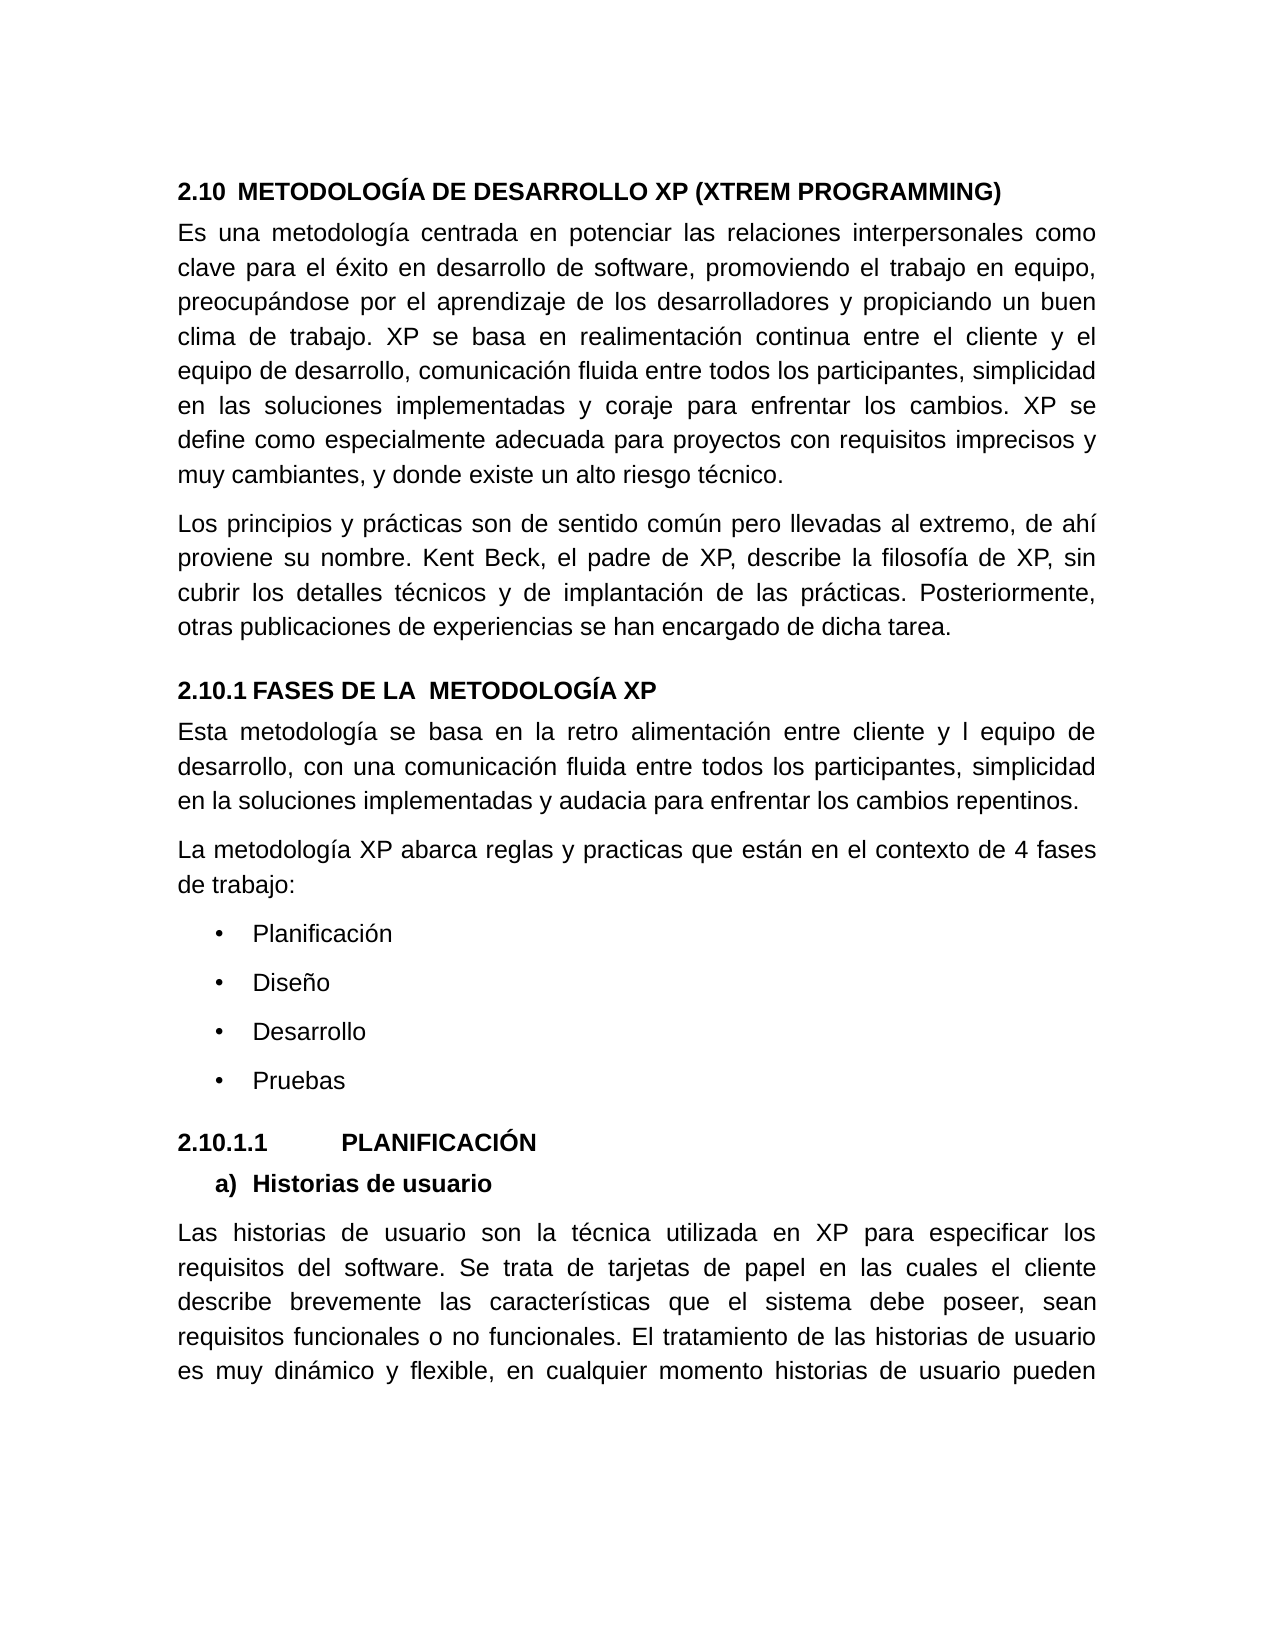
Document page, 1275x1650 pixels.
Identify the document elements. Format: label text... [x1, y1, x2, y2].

text Las historias de usuario son la técnica utilizada en XP para especificar los requisitos del software. Se trata de tarjetas de papel en las cuales el cliente describe brevemente las características que el sistema debe poseer, sean requisitos funcionales o no funcionales. El tratamiento de las historias de usuario es muy dinámico y flexible, en cualquier momento historias de usuario pueden [177, 1218, 1098, 1385]
text Es una metodología centrada en potenciar las relaciones interpersonales como clave para el éxito en desarrollo de software, promoviendo el trabajo en equipo, preocupándose por el aprendizaje de los desarrolladores y propiciando un buen clima de trabajo. XP se basa en realimentación continua entre el cliente y el equipo de desarrollo, comunicación fluida entre todos los participantes, simplicidad en las soluciones implementadas y coraje para enfrentar los cambios. XP se define como especialmente adecuada para proyectos con requisitos imprecisos y muy cambiantes, y donde existe un alto riesgo técnico. [177, 218, 1098, 488]
text Los principios y prácticas son de sentido común pero llevadas al extremo, de ahí proviene su nombre. Kent Beck, el padre de XP, describe la filosofía de XP, sin cubrir los detalles técnicos y de implantación de las prácticas. Posteriormente, otras publicaciones de experiencias se han encargado de dicha tarea. [177, 509, 1098, 641]
list Pruebas [215, 1066, 1098, 1095]
text Esta metodología se basa en la retro alimentación entre cliente y l equipo de desarrollo, con una comunicación fluida entre todos los participantes, simplicidad en la soluciones implementadas y audacia para enfrentar los cambios repentinos. [177, 717, 1098, 815]
list Planificación [215, 919, 1098, 948]
list Desarrollo [215, 1017, 1098, 1046]
subtitle FASES DE LA METODOLOGÍA XP [177, 676, 1098, 705]
subtitle METODOLOGÍA DE DESARROLLO XP (XTREM PROGRAMMING) [177, 177, 1098, 206]
list Historias de usuario [215, 1169, 1098, 1198]
text La metodología XP abarca reglas y practicas que están en el contexto de 4 fases de trabajo: [177, 835, 1098, 898]
list Diseño [215, 968, 1098, 997]
subtitle PLANIFICACIÓN [177, 1128, 1098, 1157]
